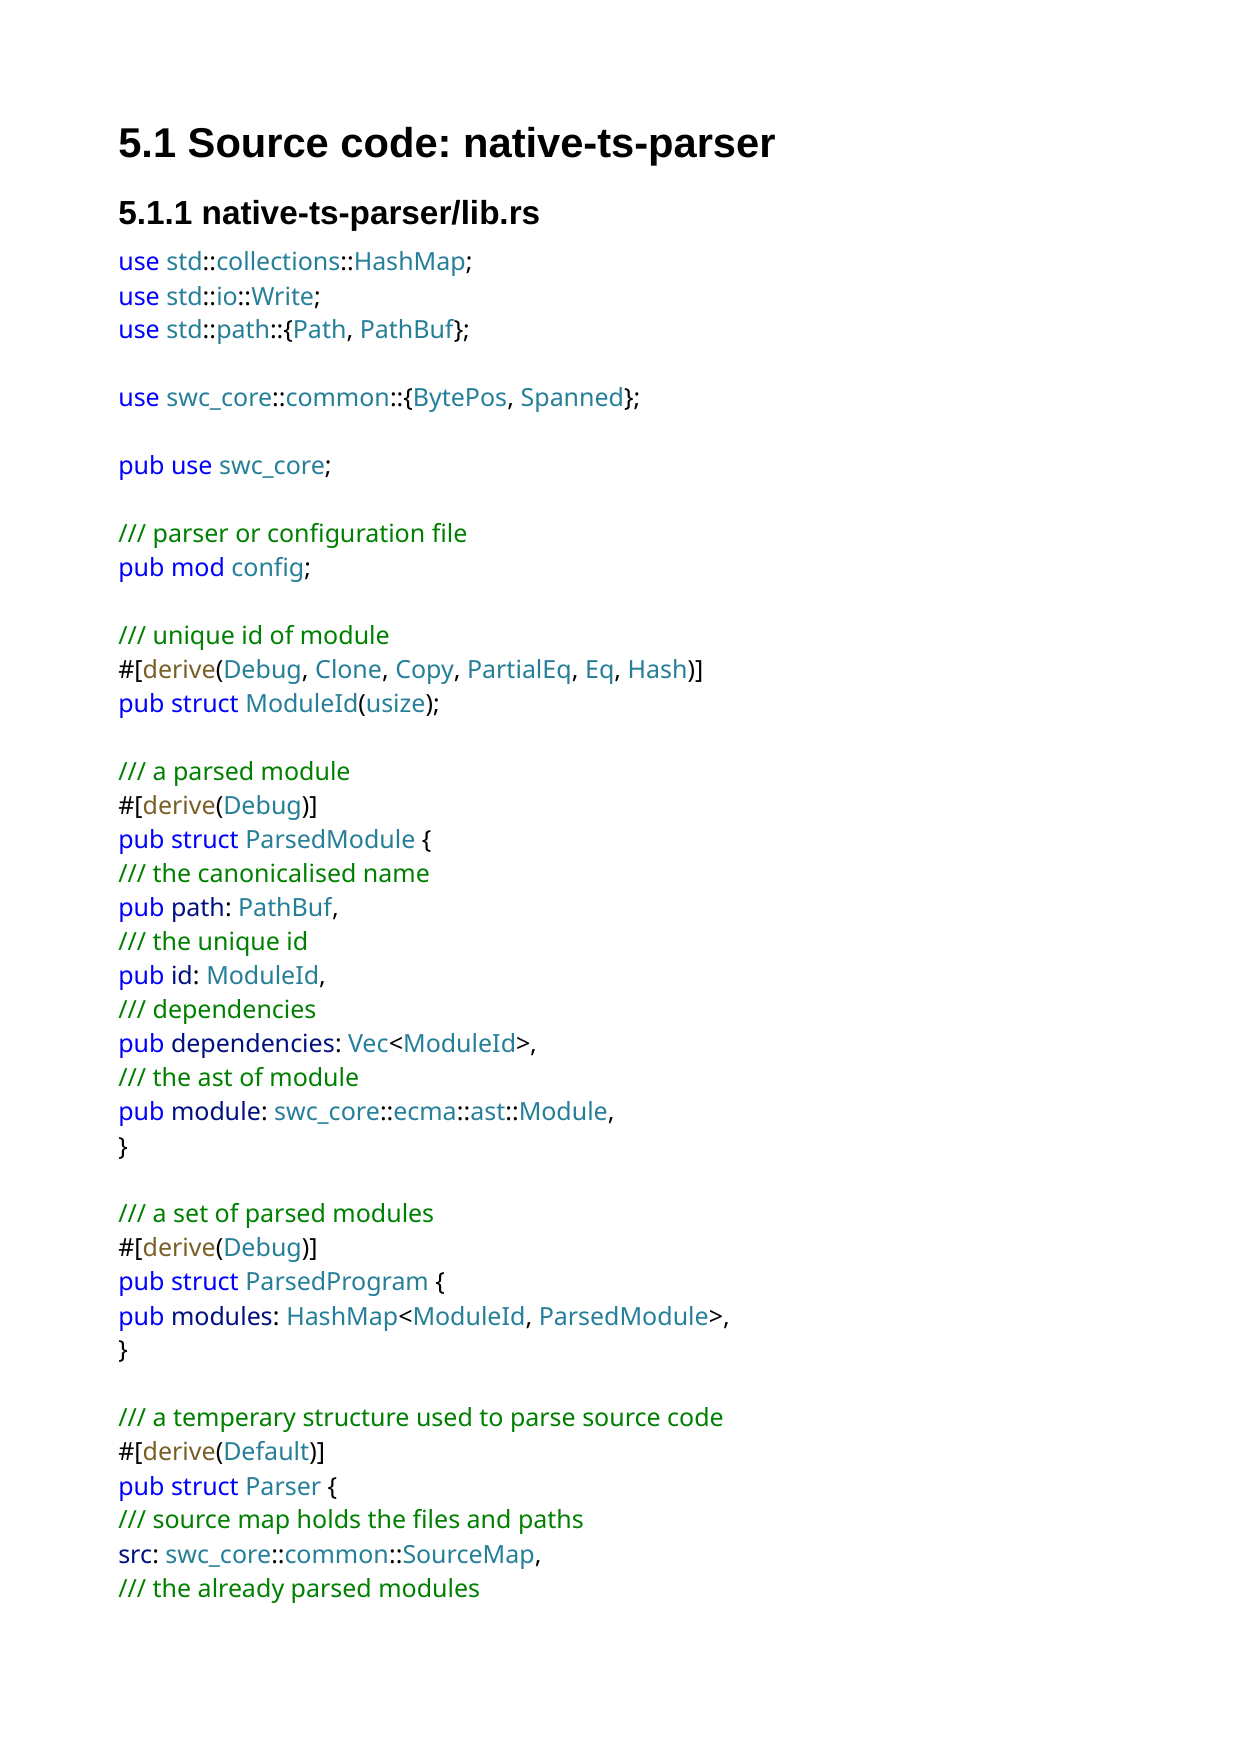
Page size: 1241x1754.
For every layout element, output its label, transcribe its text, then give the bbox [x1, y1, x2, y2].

text src: swc_core::common::SourceMap, [118, 1536, 1122, 1570]
text } [118, 1128, 1122, 1162]
text pub dependencies: Vec<ModuleId>, [118, 1026, 1122, 1060]
text #[derive(Debug, Clone, Copy, PartialEq, Eq, Hash)] [118, 652, 1122, 686]
text #[derive(Debug)] [118, 1230, 1122, 1264]
text #[derive(Default)] [118, 1434, 1122, 1468]
text /// parser or configuration file [118, 516, 1122, 550]
text /// a temperary structure used to parse source code [118, 1400, 1122, 1434]
text pub struct Parser { [118, 1468, 1122, 1502]
text /// dependencies [118, 992, 1122, 1026]
text #[derive(Debug)] [118, 787, 1122, 822]
text pub struct ParsedProgram { [118, 1264, 1122, 1298]
text pub id: ModuleId, [118, 958, 1122, 992]
text use swc_core::common::{BytePos, Spanned}; [118, 380, 1122, 414]
text /// unique id of module [118, 617, 1122, 652]
text pub mod config; [118, 550, 1122, 584]
text /// the canonicalised name [118, 856, 1122, 890]
text pub struct ModuleId(usize); [118, 686, 1122, 720]
text /// a parsed module [118, 753, 1122, 787]
text /// the ast of module [118, 1060, 1122, 1094]
text use std::io::Write; [118, 278, 1122, 312]
text pub struct ParsedModule { [118, 822, 1122, 856]
text /// the already parsed modules [118, 1570, 1122, 1604]
text /// source map holds the files and paths [118, 1502, 1122, 1536]
text /// the unique id [118, 924, 1122, 958]
text pub modules: HashMap<ModuleId, ParsedModule>, [118, 1298, 1122, 1332]
text pub path: PathBuf, [118, 890, 1122, 924]
text pub use swc_core; [118, 448, 1122, 482]
text /// a set of parsed modules [118, 1196, 1122, 1230]
subtitle 5.1 Source code: native-ts-parser [118, 118, 1122, 166]
text use std::path::{Path, PathBuf}; [118, 312, 1122, 346]
text } [118, 1332, 1122, 1366]
text use std::collections::HashMap; [118, 244, 1122, 278]
subtitle 5.1.1 native-ts-parser/lib.rs [118, 193, 1122, 232]
text pub module: swc_core::ecma::ast::Module, [118, 1094, 1122, 1128]
